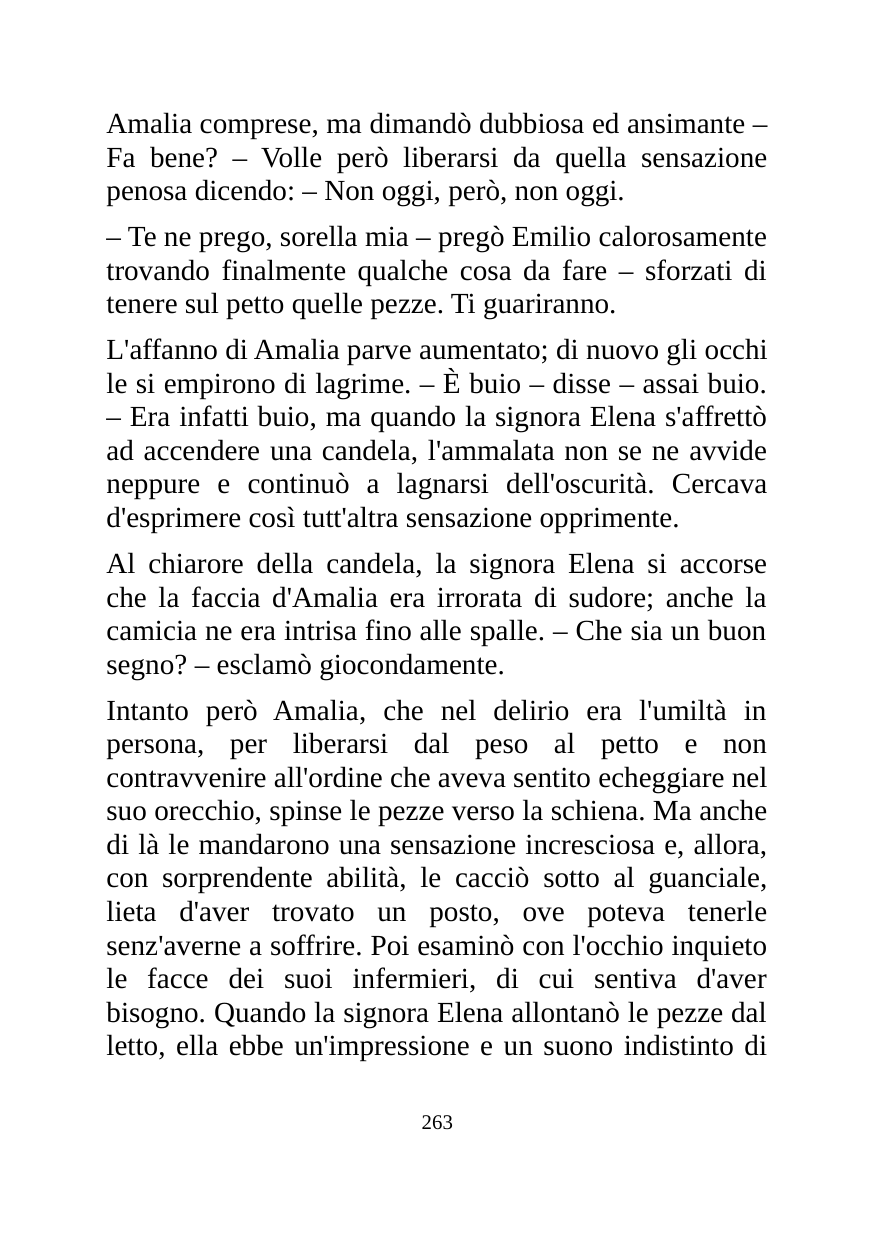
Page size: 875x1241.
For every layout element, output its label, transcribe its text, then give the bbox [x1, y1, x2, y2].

text Amalia comprese, ma dimandò dubbiosa ed ansimante – Fa bene? – Volle però liberarsi da quella sensazione penosa dicendo: – Non oggi, però, non oggi. [106, 106, 768, 207]
text Al chiarore della candela, la signora Elena si accorse che la faccia d'Amalia era irrorata di sudore; anche la camicia ne era intrisa fino alle spalle. – Che sia un buon segno? – esclamò giocondamente. [106, 546, 768, 680]
text Intanto però Amalia, che nel delirio era l'umiltà in persona, per liberarsi dal peso al petto e non contravvenire all'ordine che aveva sentito echeggiare nel suo orecchio, spinse le pezze verso la schiena. Ma anche di là le mandarono una sensazione incresciosa e, allora, con sorprendente abilità, le cacciò sotto al guanciale, lieta d'aver trovato un posto, ove poteva tenerle senz'averne a soffrire. Poi esaminò con l'occhio inquieto le facce dei suoi infermieri, di cui sentiva d'aver bisogno. Quando la signora Elena allontanò le pezze dal letto, ella ebbe un'impressione e un suono indistinto di [106, 693, 768, 1062]
text L'affanno di Amalia parve aumentato; di nuovo gli occhi le si empirono di lagrime. – È buio – disse – assai buio. – Era infatti buio, ma quando la signora Elena s'affrettò ad accendere una candela, l'ammalata non se ne avvide neppure e continuò a lagnarsi dell'oscurità. Cercava d'esprimere così tutt'altra sensazione opprimente. [106, 332, 768, 534]
text – Te ne prego, sorella mia – pregò Emilio calorosamente trovando finalmente qualche cosa da fare – sforzati di tenere sul petto quelle pezze. Ti guariranno. [106, 219, 768, 320]
